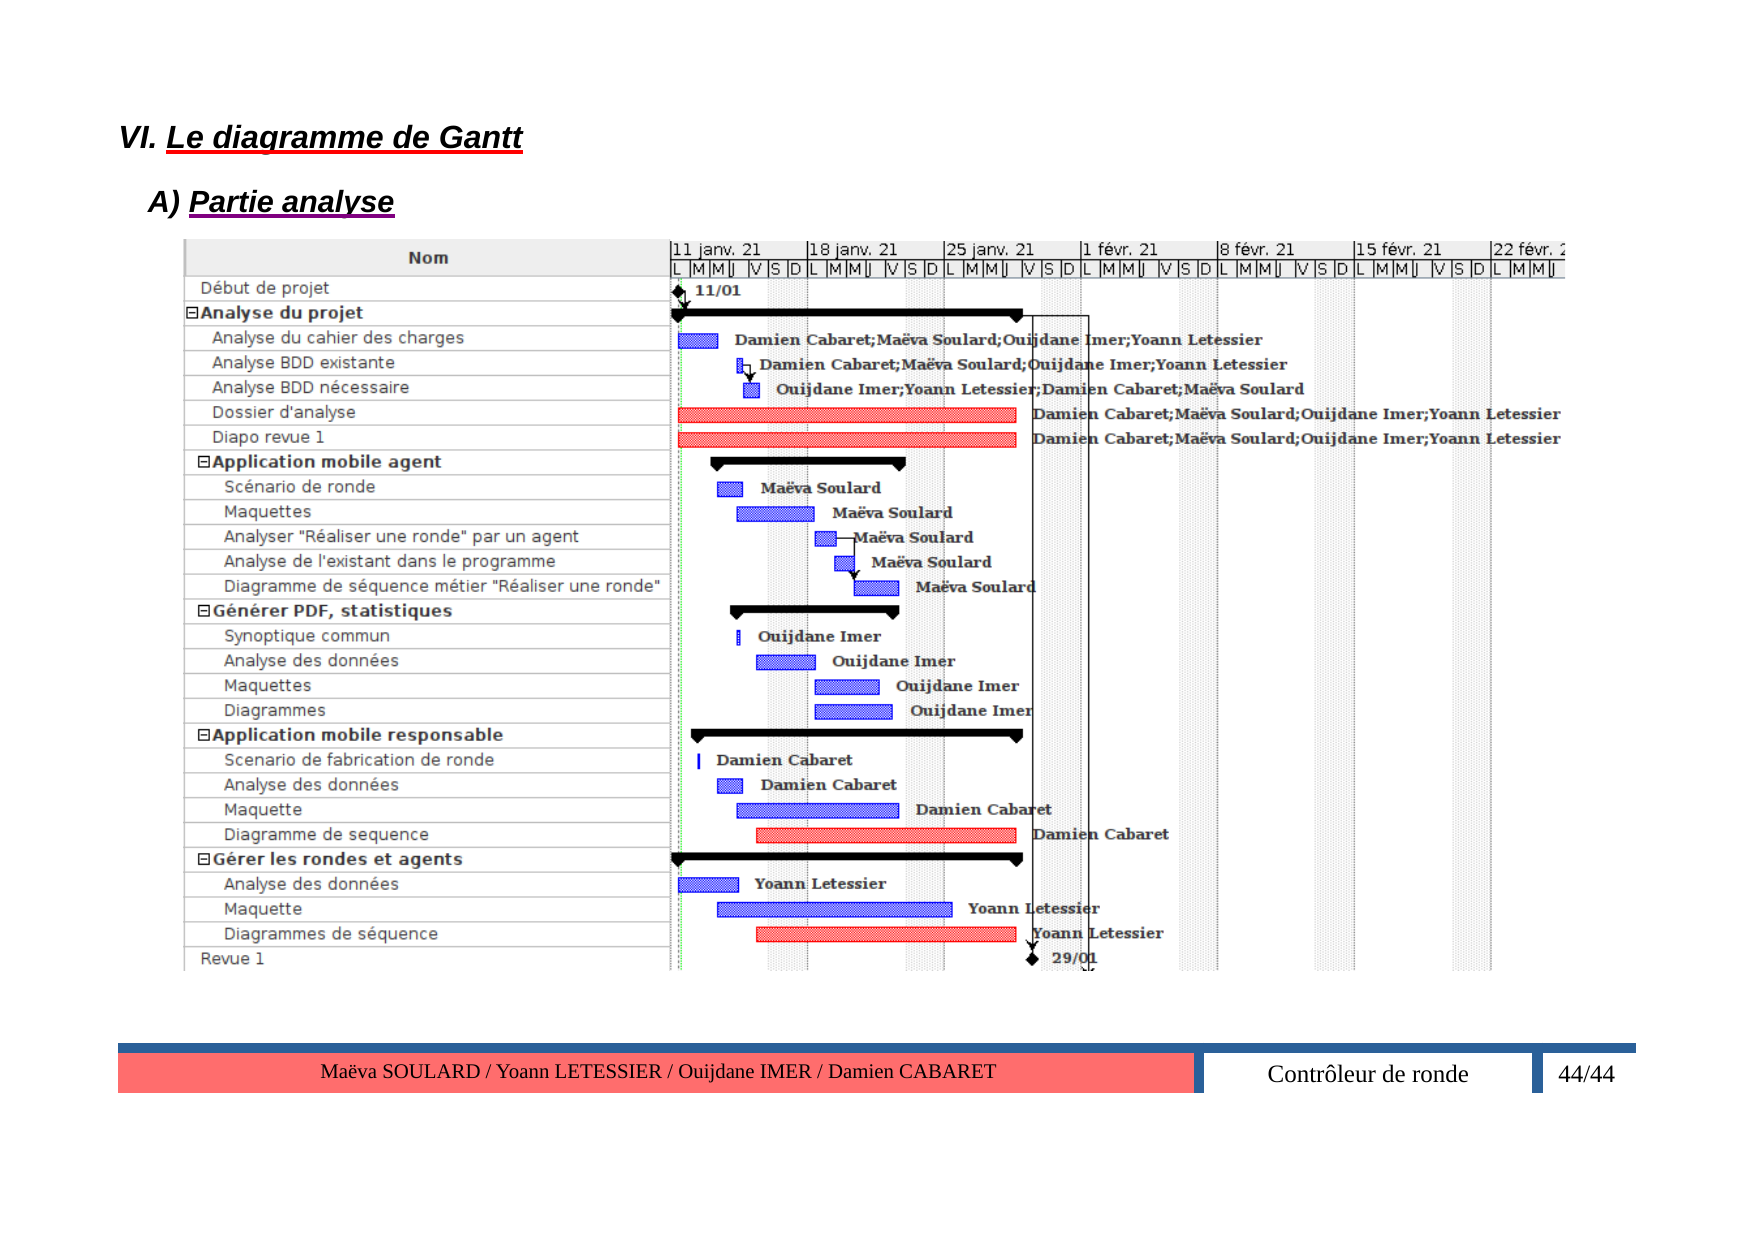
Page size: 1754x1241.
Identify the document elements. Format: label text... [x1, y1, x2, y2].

picture [670, 241, 1566, 971]
subtitle Partie analyse [118, 184, 1636, 219]
subtitle Le diagramme de Gantt [118, 118, 1636, 155]
picture [183, 239, 261, 971]
